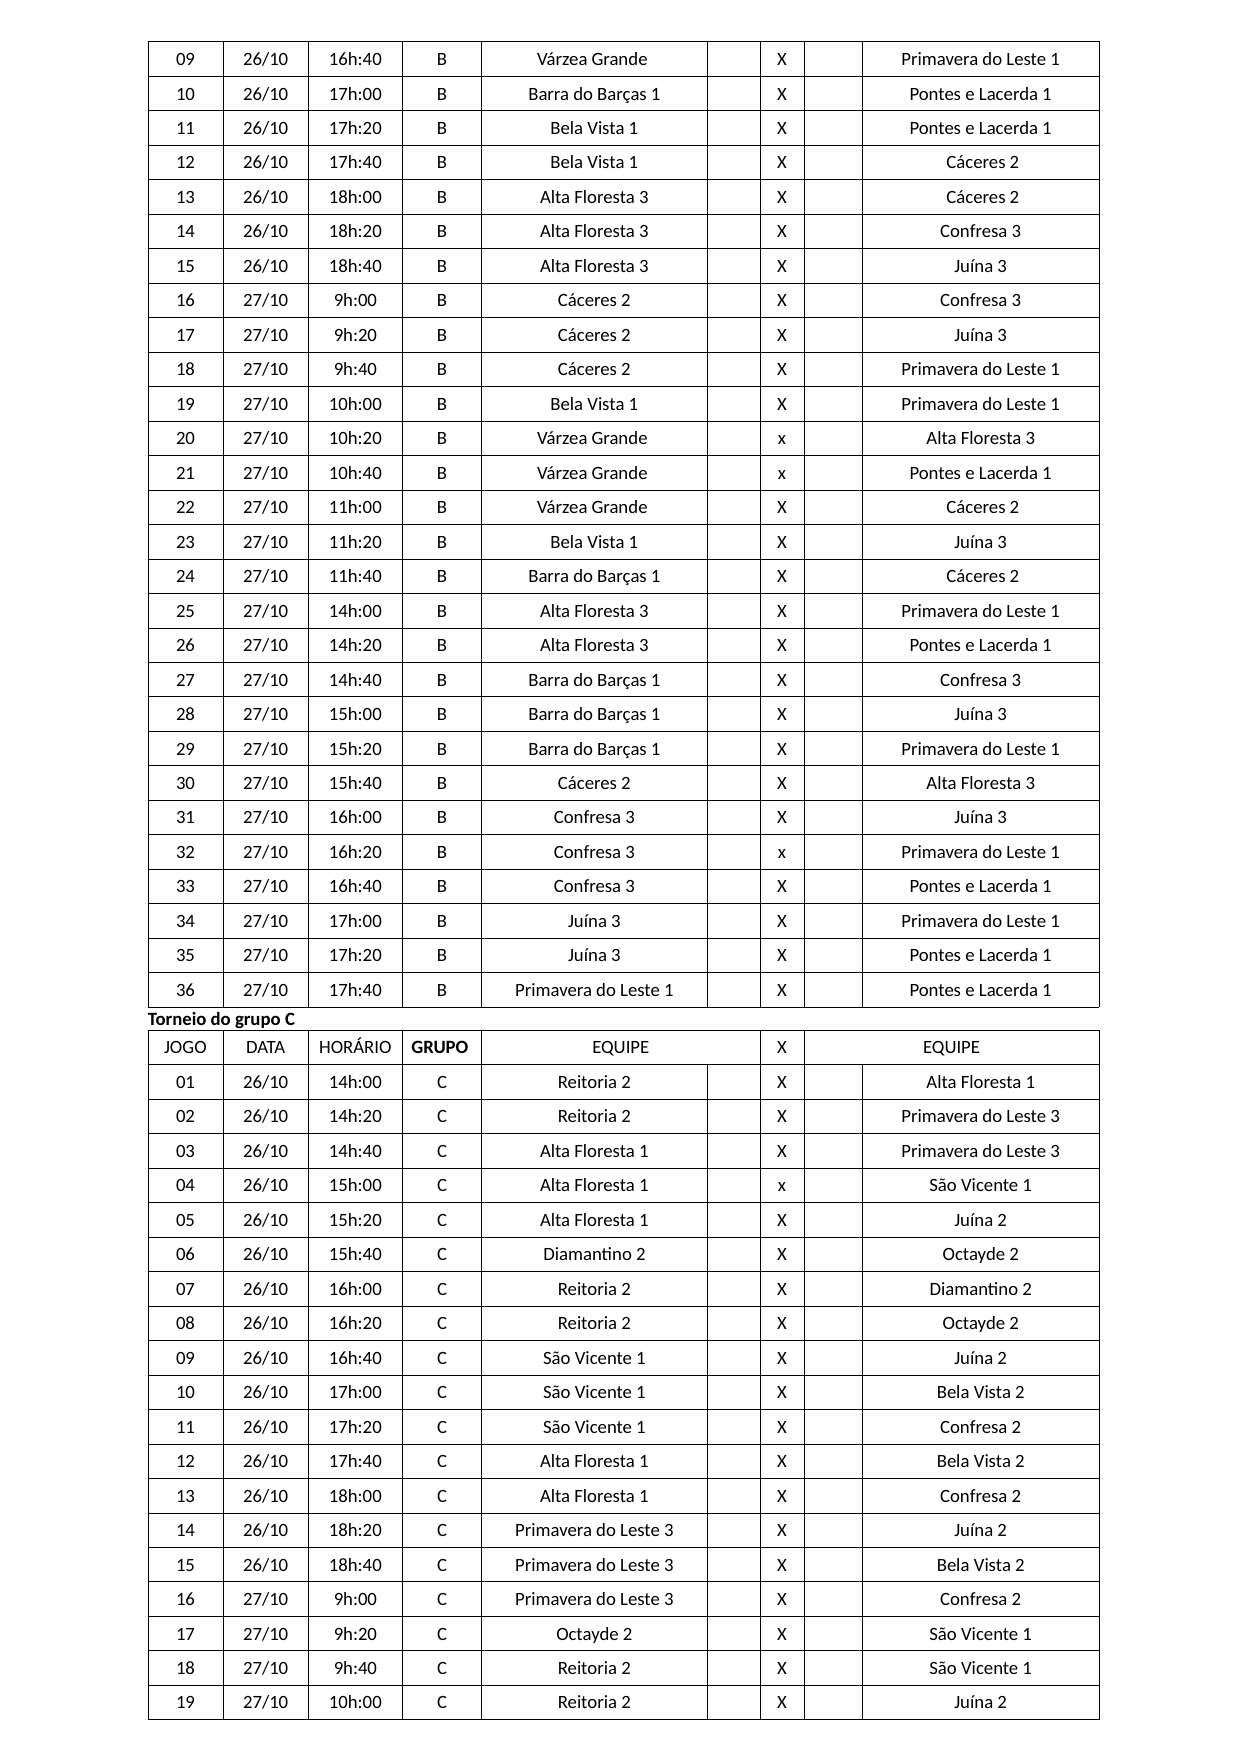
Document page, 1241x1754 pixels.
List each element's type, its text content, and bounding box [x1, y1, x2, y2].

table_cell 16h:20 [309, 1307, 402, 1340]
table_cell Reitoria 2 [482, 1651, 707, 1685]
table_cell Reitoria 2 [482, 1065, 707, 1099]
table_cell B [403, 111, 481, 145]
table_cell [708, 146, 760, 179]
table_cell 26/10 [224, 1065, 308, 1099]
table_cell 17h:20 [309, 111, 402, 145]
table_cell 11 [149, 1410, 223, 1443]
table_cell C [403, 1341, 481, 1374]
table_cell 18h:00 [309, 180, 402, 214]
table_cell X [761, 387, 804, 421]
table_cell 15h:40 [309, 1238, 402, 1271]
table_header X [761, 1031, 804, 1064]
table_cell X [761, 1582, 804, 1616]
table_cell [805, 1479, 862, 1512]
table_cell B [403, 697, 481, 731]
table_cell 18h:40 [309, 1548, 402, 1581]
table_cell 14 [149, 1514, 223, 1547]
table_cell [708, 560, 760, 593]
table_cell X [761, 1203, 804, 1237]
table_cell 11h:20 [309, 525, 402, 558]
table_cell X [761, 180, 804, 214]
table_cell São Vicente 1 [863, 1617, 1099, 1650]
table_cell 14h:20 [309, 1100, 402, 1133]
table_cell Primavera do Leste 1 [863, 594, 1099, 627]
table_cell B [403, 904, 481, 938]
table_cell [805, 1307, 862, 1340]
table_cell X [761, 1307, 804, 1340]
table_cell Pontes e Lacerda 1 [863, 973, 1099, 1007]
table_cell Juína 3 [863, 525, 1099, 558]
table_cell 18h:00 [309, 1479, 402, 1512]
table_cell 27/10 [224, 525, 308, 558]
table_cell Primavera do Leste 3 [863, 1100, 1099, 1133]
table_cell [805, 1686, 862, 1719]
table_cell 05 [149, 1203, 223, 1237]
table_cell [708, 594, 760, 627]
table_cell 15h:40 [309, 766, 402, 800]
table_cell 16h:40 [309, 870, 402, 903]
table_cell [708, 973, 760, 1007]
table_cell [708, 1582, 760, 1616]
table_cell [805, 973, 862, 1007]
table_cell [708, 1169, 760, 1202]
table_cell 34 [149, 904, 223, 938]
table_cell Primavera do Leste 1 [863, 353, 1099, 386]
table_cell 26/10 [224, 1479, 308, 1512]
table_cell Confresa 3 [482, 801, 707, 834]
table_cell Bela Vista 1 [482, 146, 707, 179]
table_cell [805, 215, 862, 248]
table_header EQUIPE [482, 1031, 760, 1064]
table_cell [708, 387, 760, 421]
table_cell X [761, 973, 804, 1007]
table_cell 26/10 [224, 215, 308, 248]
table_cell Bela Vista 1 [482, 525, 707, 558]
table_cell 17h:20 [309, 939, 402, 972]
table_cell [708, 1203, 760, 1237]
table_cell Várzea Grande [482, 491, 707, 524]
table_cell 17h:40 [309, 1445, 402, 1478]
table_cell 11h:40 [309, 560, 402, 593]
table_cell X [761, 594, 804, 627]
table_cell [805, 1410, 862, 1443]
table_cell Diamantino 2 [863, 1272, 1099, 1306]
table_cell Cáceres 2 [482, 766, 707, 800]
table_cell C [403, 1548, 481, 1581]
table_cell Primavera do Leste 3 [482, 1582, 707, 1616]
table_cell [805, 249, 862, 283]
table_cell B [403, 870, 481, 903]
table_cell 14h:40 [309, 1134, 402, 1168]
table_cell 26/10 [224, 1341, 308, 1374]
table_cell 18h:20 [309, 1514, 402, 1547]
table_cell 26/10 [224, 1238, 308, 1271]
table_cell [805, 42, 862, 76]
table_cell São Vicente 1 [863, 1651, 1099, 1685]
table_cell Barra do Barças 1 [482, 77, 707, 110]
table_cell C [403, 1479, 481, 1512]
table_cell 17h:00 [309, 77, 402, 110]
table_cell Pontes e Lacerda 1 [863, 111, 1099, 145]
table_cell São Vicente 1 [482, 1376, 707, 1409]
table_cell 17 [149, 318, 223, 352]
table_cell C [403, 1376, 481, 1409]
table_cell 14h:40 [309, 663, 402, 696]
table_cell [708, 77, 760, 110]
table_cell 26/10 [224, 1376, 308, 1409]
table_cell B [403, 732, 481, 765]
table_cell X [761, 697, 804, 731]
table_cell Alta Floresta 3 [482, 249, 707, 283]
table_cell x [761, 456, 804, 489]
table_cell B [403, 525, 481, 558]
table_cell Confresa 2 [863, 1479, 1099, 1512]
table_cell X [761, 1686, 804, 1719]
table_cell x [761, 835, 804, 869]
table_cell 10h:00 [309, 1686, 402, 1719]
table_cell [708, 249, 760, 283]
table_cell 26/10 [224, 1548, 308, 1581]
table_cell X [761, 1410, 804, 1443]
table_cell [708, 904, 760, 938]
table_cell [708, 1100, 760, 1133]
table_cell [708, 939, 760, 972]
table_cell 12 [149, 146, 223, 179]
table_cell 17h:40 [309, 146, 402, 179]
table_cell Reitoria 2 [482, 1686, 707, 1719]
table_cell Pontes e Lacerda 1 [863, 870, 1099, 903]
table_cell X [761, 1617, 804, 1650]
table_cell Primavera do Leste 1 [863, 42, 1099, 76]
table_cell [708, 1341, 760, 1374]
table_cell B [403, 835, 481, 869]
table_cell [805, 1651, 862, 1685]
table_cell [708, 1686, 760, 1719]
table_cell [805, 180, 862, 214]
table_cell X [761, 1548, 804, 1581]
table_cell Juína 3 [482, 904, 707, 938]
table_cell [708, 1445, 760, 1478]
table_cell X [761, 732, 804, 765]
table_cell 16h:40 [309, 1341, 402, 1374]
table_cell Juína 3 [863, 249, 1099, 283]
table_cell [805, 939, 862, 972]
table_cell 27/10 [224, 870, 308, 903]
table_cell [805, 491, 862, 524]
table_cell [708, 422, 760, 455]
table_header DATA [224, 1031, 308, 1064]
table_cell X [761, 284, 804, 317]
table_cell Reitoria 2 [482, 1100, 707, 1133]
table_cell 14h:00 [309, 594, 402, 627]
table_cell Pontes e Lacerda 1 [863, 456, 1099, 489]
table_cell 9h:20 [309, 318, 402, 352]
table_cell 27/10 [224, 697, 308, 731]
table_cell 10 [149, 1376, 223, 1409]
table_cell [805, 629, 862, 662]
table_cell C [403, 1651, 481, 1685]
table_cell x [761, 1169, 804, 1202]
table_cell 16 [149, 284, 223, 317]
table_cell X [761, 1341, 804, 1374]
table_cell 18 [149, 353, 223, 386]
table_cell [805, 1100, 862, 1133]
table_cell São Vicente 1 [863, 1169, 1099, 1202]
table_cell X [761, 939, 804, 972]
table_cell [708, 525, 760, 558]
table_cell 26/10 [224, 1307, 308, 1340]
table_cell 17 [149, 1617, 223, 1650]
table_cell [708, 766, 760, 800]
table_header HORÁRIO [309, 1031, 402, 1064]
table_cell X [761, 491, 804, 524]
table_cell Alta Floresta 1 [482, 1203, 707, 1237]
table_cell 33 [149, 870, 223, 903]
table_cell [805, 1134, 862, 1168]
table_cell Juína 2 [863, 1203, 1099, 1237]
table_cell [805, 111, 862, 145]
table_cell [708, 801, 760, 834]
table_cell [708, 732, 760, 765]
table_cell 32 [149, 835, 223, 869]
table_cell [708, 456, 760, 489]
table_cell 16h:00 [309, 1272, 402, 1306]
table_cell 13 [149, 1479, 223, 1512]
table_cell Diamantino 2 [482, 1238, 707, 1271]
table_cell Bela Vista 2 [863, 1548, 1099, 1581]
table_cell 21 [149, 456, 223, 489]
table_cell 10h:00 [309, 387, 402, 421]
table_cell 27/10 [224, 1651, 308, 1685]
table_cell 11h:00 [309, 491, 402, 524]
table_cell 22 [149, 491, 223, 524]
table_cell X [761, 1514, 804, 1547]
table_cell C [403, 1065, 481, 1099]
table_cell B [403, 456, 481, 489]
table_cell 31 [149, 801, 223, 834]
table_cell Reitoria 2 [482, 1272, 707, 1306]
table_cell 16h:00 [309, 801, 402, 834]
table_cell [805, 456, 862, 489]
table_cell 14 [149, 215, 223, 248]
table_cell C [403, 1514, 481, 1547]
table_cell Cáceres 2 [482, 353, 707, 386]
table_cell B [403, 387, 481, 421]
table_cell [805, 560, 862, 593]
table_cell 15 [149, 1548, 223, 1581]
table_cell Bela Vista 1 [482, 111, 707, 145]
table_cell [708, 1479, 760, 1512]
table_header GRUPO [403, 1031, 481, 1064]
table_cell B [403, 42, 481, 76]
table_cell [708, 318, 760, 352]
table_cell Alta Floresta 3 [482, 180, 707, 214]
table_cell Juína 3 [863, 318, 1099, 352]
table_cell 19 [149, 387, 223, 421]
table_cell 27/10 [224, 594, 308, 627]
text Torneio do grupo C [148, 1008, 1087, 1030]
table_cell [708, 1410, 760, 1443]
table_cell [708, 1065, 760, 1099]
table_cell 20 [149, 422, 223, 455]
table_cell X [761, 525, 804, 558]
table_cell Cáceres 2 [863, 560, 1099, 593]
table_cell X [761, 146, 804, 179]
table_cell 30 [149, 766, 223, 800]
table_cell B [403, 146, 481, 179]
table_cell Barra do Barças 1 [482, 732, 707, 765]
table_cell 26 [149, 629, 223, 662]
table_cell 15h:20 [309, 1203, 402, 1237]
table_cell 08 [149, 1307, 223, 1340]
table_cell Confresa 3 [863, 284, 1099, 317]
table_cell 27/10 [224, 1686, 308, 1719]
table_cell Juína 2 [863, 1514, 1099, 1547]
table_cell 24 [149, 560, 223, 593]
table_cell [708, 870, 760, 903]
table_cell X [761, 629, 804, 662]
table_cell 9h:00 [309, 284, 402, 317]
table_cell Confresa 3 [863, 215, 1099, 248]
table_cell 15h:20 [309, 732, 402, 765]
table_cell 10h:20 [309, 422, 402, 455]
table_cell Primavera do Leste 1 [863, 835, 1099, 869]
table_cell X [761, 1651, 804, 1685]
table_cell Cáceres 2 [863, 491, 1099, 524]
table_cell X [761, 111, 804, 145]
table_cell [708, 629, 760, 662]
table_cell Juína 3 [482, 939, 707, 972]
table_cell 18h:40 [309, 249, 402, 283]
table_cell Primavera do Leste 3 [863, 1134, 1099, 1168]
table_cell 27/10 [224, 284, 308, 317]
table_cell [708, 1238, 760, 1271]
table_cell B [403, 77, 481, 110]
table_cell B [403, 422, 481, 455]
table_cell 01 [149, 1065, 223, 1099]
table_cell [708, 353, 760, 386]
table_cell B [403, 284, 481, 317]
table_cell [708, 1307, 760, 1340]
table_cell Juína 3 [863, 801, 1099, 834]
table_cell C [403, 1410, 481, 1443]
table_cell Cáceres 2 [482, 318, 707, 352]
table_cell X [761, 318, 804, 352]
table_cell [805, 1203, 862, 1237]
table_cell 27/10 [224, 353, 308, 386]
table_cell [708, 697, 760, 731]
table_cell [708, 215, 760, 248]
table_cell 9h:40 [309, 353, 402, 386]
table_cell 14h:20 [309, 629, 402, 662]
table_cell 25 [149, 594, 223, 627]
table_cell 27/10 [224, 732, 308, 765]
table_cell X [761, 1134, 804, 1168]
table_cell [805, 318, 862, 352]
table_cell [708, 42, 760, 76]
table_cell Alta Floresta 3 [482, 629, 707, 662]
table_cell Confresa 2 [863, 1410, 1099, 1443]
table_cell 27/10 [224, 560, 308, 593]
table_cell Alta Floresta 1 [482, 1134, 707, 1168]
table_cell Reitoria 2 [482, 1307, 707, 1340]
table_cell 26/10 [224, 180, 308, 214]
table_cell X [761, 77, 804, 110]
table_cell 26/10 [224, 77, 308, 110]
table_cell B [403, 663, 481, 696]
table_cell 23 [149, 525, 223, 558]
table_cell 13 [149, 180, 223, 214]
table_cell Juína 3 [863, 697, 1099, 731]
table_cell Octayde 2 [863, 1307, 1099, 1340]
table_cell Cáceres 2 [482, 284, 707, 317]
table_cell B [403, 973, 481, 1007]
table_cell Primavera do Leste 1 [482, 973, 707, 1007]
table_cell 26/10 [224, 146, 308, 179]
table_cell B [403, 318, 481, 352]
table_cell 16h:40 [309, 42, 402, 76]
table_cell Alta Floresta 3 [482, 594, 707, 627]
table_cell [805, 1514, 862, 1547]
table_cell 15h:00 [309, 697, 402, 731]
table_cell [805, 1617, 862, 1650]
table_cell 26/10 [224, 1410, 308, 1443]
table_cell 27/10 [224, 318, 308, 352]
table_cell 26/10 [224, 1100, 308, 1133]
table_cell 27/10 [224, 1582, 308, 1616]
table_cell X [761, 663, 804, 696]
table_cell B [403, 215, 481, 248]
table_cell 27/10 [224, 766, 308, 800]
table_cell 26/10 [224, 42, 308, 76]
table_cell Confresa 2 [863, 1582, 1099, 1616]
table_cell C [403, 1238, 481, 1271]
table_cell C [403, 1582, 481, 1616]
table_cell 11 [149, 111, 223, 145]
table_cell 35 [149, 939, 223, 972]
table_cell X [761, 249, 804, 283]
table_cell 03 [149, 1134, 223, 1168]
table_cell 17h:40 [309, 973, 402, 1007]
table_cell [805, 870, 862, 903]
table_cell [805, 904, 862, 938]
table_cell B [403, 560, 481, 593]
table_cell [708, 1548, 760, 1581]
table_cell [805, 1548, 862, 1581]
table_cell C [403, 1169, 481, 1202]
table_cell 17h:00 [309, 904, 402, 938]
table_cell [805, 1169, 862, 1202]
table_cell 02 [149, 1100, 223, 1133]
table_cell [805, 1065, 862, 1099]
table_cell 29 [149, 732, 223, 765]
table_cell 16 [149, 1582, 223, 1616]
table_cell Primavera do Leste 1 [863, 904, 1099, 938]
table_cell X [761, 801, 804, 834]
table_cell Várzea Grande [482, 456, 707, 489]
table_cell 18h:20 [309, 215, 402, 248]
table_cell 26/10 [224, 1203, 308, 1237]
table_cell 27/10 [224, 422, 308, 455]
table_cell 26/10 [224, 111, 308, 145]
table_header JOGO [149, 1031, 223, 1064]
table_cell C [403, 1272, 481, 1306]
table_cell Alta Floresta 3 [863, 766, 1099, 800]
table_cell [805, 77, 862, 110]
table_cell Alta Floresta 1 [482, 1479, 707, 1512]
table_cell B [403, 766, 481, 800]
table_cell 27/10 [224, 939, 308, 972]
table_cell [805, 525, 862, 558]
table_cell 27/10 [224, 491, 308, 524]
table_cell [805, 1445, 862, 1478]
table_cell [805, 766, 862, 800]
table_cell X [761, 215, 804, 248]
table_cell 27/10 [224, 835, 308, 869]
table_cell 12 [149, 1445, 223, 1478]
table_cell 26/10 [224, 1514, 308, 1547]
table_cell [708, 1617, 760, 1650]
table_cell [805, 387, 862, 421]
table_cell Primavera do Leste 3 [482, 1548, 707, 1581]
table_cell Alta Floresta 3 [863, 422, 1099, 455]
table_cell Primavera do Leste 3 [482, 1514, 707, 1547]
table_cell Barra do Barças 1 [482, 663, 707, 696]
table_cell [805, 835, 862, 869]
table_cell 04 [149, 1169, 223, 1202]
table_cell C [403, 1617, 481, 1650]
table_cell B [403, 249, 481, 283]
table_cell 26/10 [224, 1445, 308, 1478]
table_cell 27/10 [224, 663, 308, 696]
table_cell São Vicente 1 [482, 1410, 707, 1443]
table_cell [708, 1514, 760, 1547]
table_cell 17h:00 [309, 1376, 402, 1409]
table_cell 15h:00 [309, 1169, 402, 1202]
table_cell São Vicente 1 [482, 1341, 707, 1374]
table_cell [805, 353, 862, 386]
table_cell Alta Floresta 1 [482, 1445, 707, 1478]
table_cell 27/10 [224, 629, 308, 662]
table_cell 14h:00 [309, 1065, 402, 1099]
table_cell Barra do Barças 1 [482, 560, 707, 593]
table_cell [805, 1341, 862, 1374]
table_cell [708, 1651, 760, 1685]
table_cell [708, 491, 760, 524]
table_cell 27/10 [224, 387, 308, 421]
table_cell C [403, 1307, 481, 1340]
table_cell C [403, 1686, 481, 1719]
table_cell B [403, 353, 481, 386]
table_cell [708, 663, 760, 696]
table_cell Pontes e Lacerda 1 [863, 629, 1099, 662]
table_cell 19 [149, 1686, 223, 1719]
table_cell Várzea Grande [482, 42, 707, 76]
table_cell Alta Floresta 1 [863, 1065, 1099, 1099]
table_cell Bela Vista 2 [863, 1445, 1099, 1478]
table_cell 9h:20 [309, 1617, 402, 1650]
table_cell B [403, 594, 481, 627]
table_cell X [761, 870, 804, 903]
table_cell 15 [149, 249, 223, 283]
table_cell X [761, 1445, 804, 1478]
table_cell [805, 801, 862, 834]
table_cell X [761, 42, 804, 76]
table_cell 26/10 [224, 1134, 308, 1168]
table_cell 27 [149, 663, 223, 696]
table_cell 26/10 [224, 1272, 308, 1306]
table_cell 16h:20 [309, 835, 402, 869]
table_cell 27/10 [224, 801, 308, 834]
table_cell 09 [149, 1341, 223, 1374]
table_cell Pontes e Lacerda 1 [863, 77, 1099, 110]
table_cell Barra do Barças 1 [482, 697, 707, 731]
table_cell Cáceres 2 [863, 180, 1099, 214]
table_cell C [403, 1203, 481, 1237]
table_cell 07 [149, 1272, 223, 1306]
table_cell [708, 835, 760, 869]
table_cell 28 [149, 697, 223, 731]
table_cell B [403, 939, 481, 972]
table_cell [805, 697, 862, 731]
table_cell Bela Vista 2 [863, 1376, 1099, 1409]
table_cell Alta Floresta 3 [482, 215, 707, 248]
table_cell 06 [149, 1238, 223, 1271]
table_cell Cáceres 2 [863, 146, 1099, 179]
table_cell X [761, 1238, 804, 1271]
table_cell [805, 422, 862, 455]
table_cell Primavera do Leste 1 [863, 387, 1099, 421]
table_cell 26/10 [224, 1169, 308, 1202]
table_cell Bela Vista 1 [482, 387, 707, 421]
table_cell [708, 180, 760, 214]
table_cell [708, 284, 760, 317]
table_cell X [761, 1479, 804, 1512]
table_cell C [403, 1134, 481, 1168]
table_cell B [403, 491, 481, 524]
table_cell 17h:20 [309, 1410, 402, 1443]
table_cell X [761, 766, 804, 800]
table_cell X [761, 1065, 804, 1099]
table_header EQUIPE [805, 1031, 1099, 1064]
table_cell C [403, 1445, 481, 1478]
table_cell Várzea Grande [482, 422, 707, 455]
table_cell X [761, 353, 804, 386]
table_cell 09 [149, 42, 223, 76]
table_cell C [403, 1100, 481, 1133]
table_cell 10h:40 [309, 456, 402, 489]
table_cell [805, 146, 862, 179]
table_cell X [761, 1100, 804, 1133]
table_cell [805, 284, 862, 317]
table_cell Confresa 3 [482, 835, 707, 869]
table_cell X [761, 560, 804, 593]
table_cell [805, 732, 862, 765]
table_cell [805, 1272, 862, 1306]
table_cell X [761, 904, 804, 938]
table_cell Alta Floresta 1 [482, 1169, 707, 1202]
table_cell [805, 1238, 862, 1271]
table_cell 9h:00 [309, 1582, 402, 1616]
table_cell 27/10 [224, 973, 308, 1007]
table_cell X [761, 1272, 804, 1306]
table_cell 26/10 [224, 249, 308, 283]
table_cell B [403, 629, 481, 662]
table_cell Octayde 2 [482, 1617, 707, 1650]
table_cell [708, 1376, 760, 1409]
table_cell X [761, 1376, 804, 1409]
table_cell [708, 1272, 760, 1306]
table_cell Primavera do Leste 1 [863, 732, 1099, 765]
table_cell [805, 594, 862, 627]
table_cell [805, 663, 862, 696]
table_cell B [403, 801, 481, 834]
table_cell Octayde 2 [863, 1238, 1099, 1271]
table_cell B [403, 180, 481, 214]
table_cell Juína 2 [863, 1341, 1099, 1374]
table_cell 27/10 [224, 904, 308, 938]
table_cell 36 [149, 973, 223, 1007]
table_cell 18 [149, 1651, 223, 1685]
table_cell Juína 2 [863, 1686, 1099, 1719]
table_cell 9h:40 [309, 1651, 402, 1685]
table_cell 27/10 [224, 456, 308, 489]
table_cell [708, 1134, 760, 1168]
table_cell [805, 1582, 862, 1616]
table_cell x [761, 422, 804, 455]
table_cell [708, 111, 760, 145]
table_cell Confresa 3 [863, 663, 1099, 696]
table_cell 27/10 [224, 1617, 308, 1650]
table_cell 10 [149, 77, 223, 110]
table_cell Confresa 3 [482, 870, 707, 903]
table_cell [805, 1376, 862, 1409]
table_cell Pontes e Lacerda 1 [863, 939, 1099, 972]
